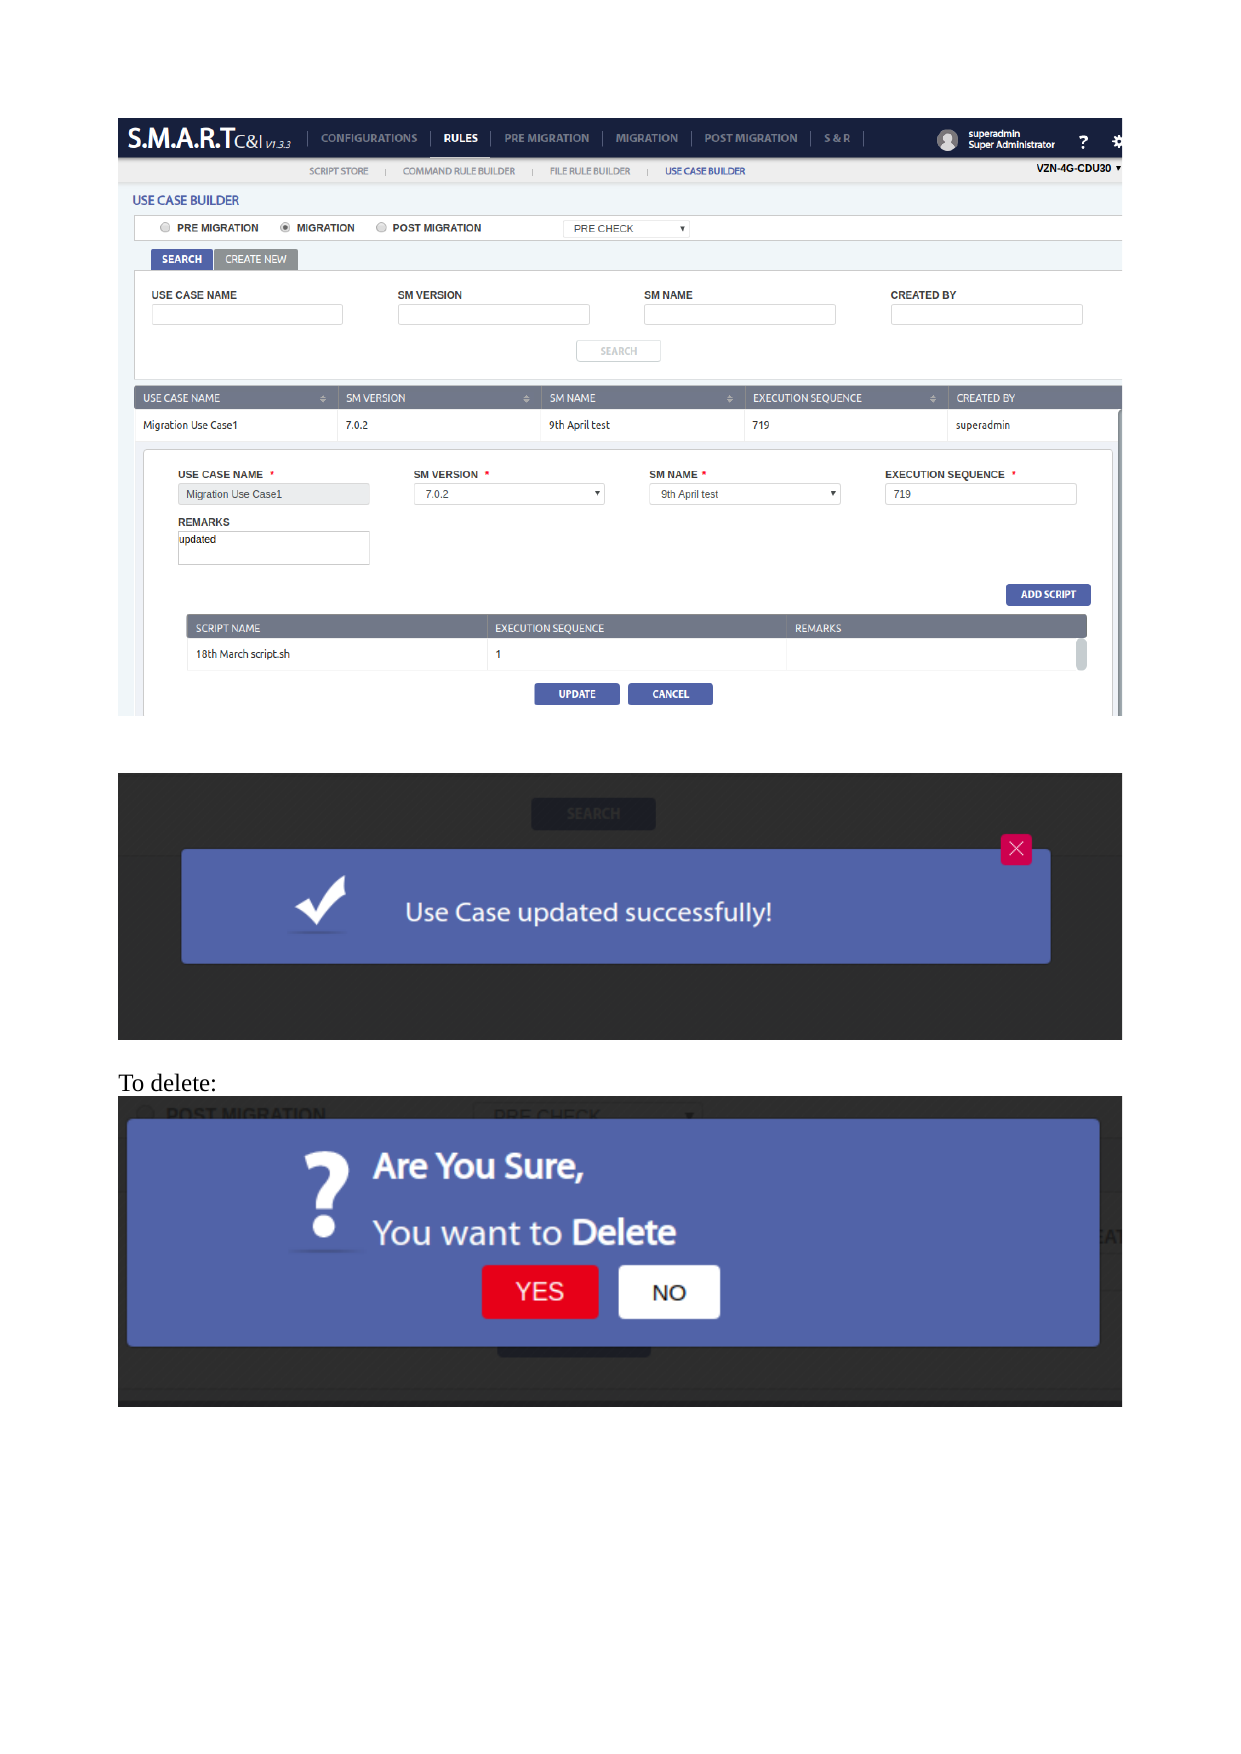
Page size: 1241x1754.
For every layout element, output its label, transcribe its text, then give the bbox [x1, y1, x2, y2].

picture [118, 1096, 1123, 1407]
picture [118, 773, 1123, 1040]
text To delete: [118, 1068, 1122, 1096]
picture [118, 118, 1123, 716]
